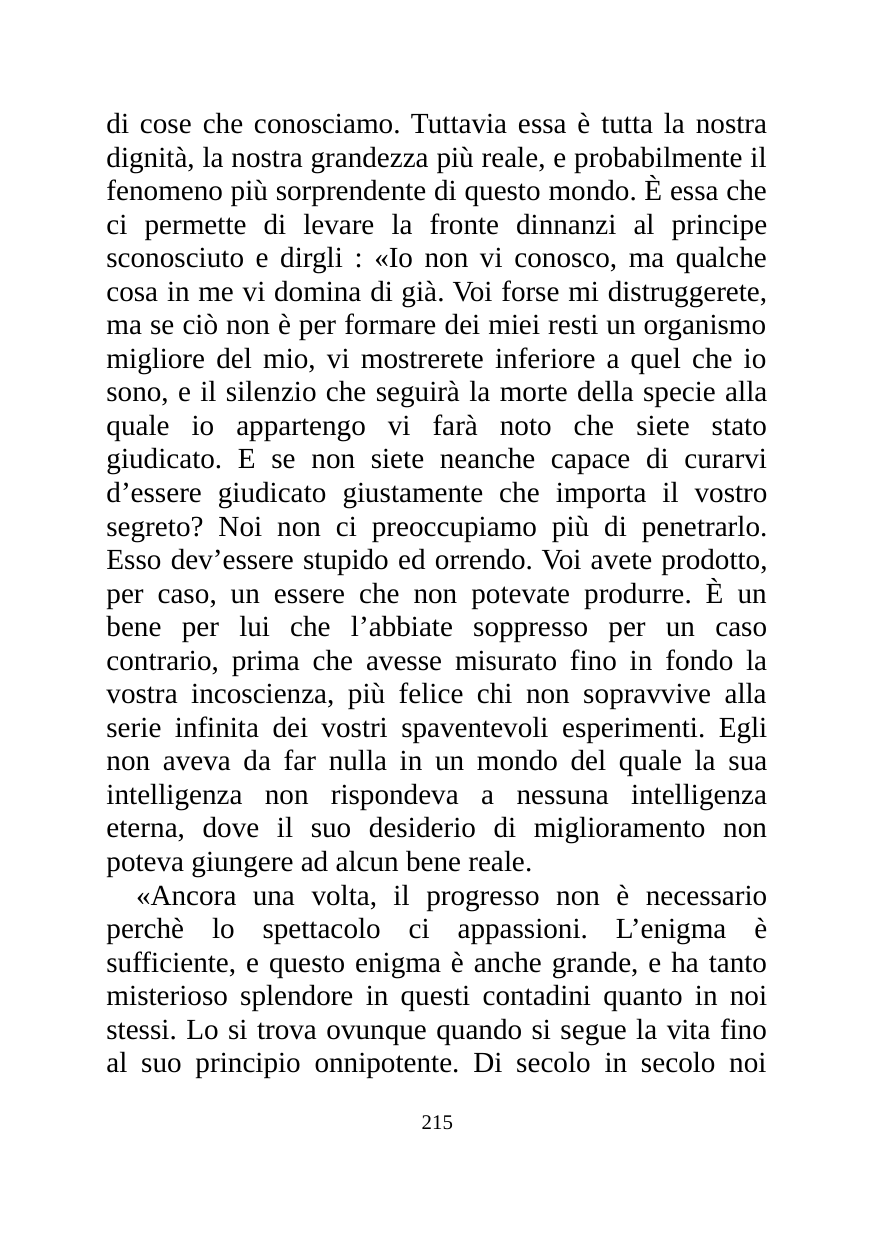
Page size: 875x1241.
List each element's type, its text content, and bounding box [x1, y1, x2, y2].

text «Ancora una volta, il progresso non è necessario perchè lo spettacolo ci appassioni. L’enigma è sufficiente, e questo enigma è anche grande, e ha tanto misterioso splendore in questi contadini quanto in noi stessi. Lo si trova ovunque quando si segue la vita fino al suo principio onnipotente. Di secolo in secolo noi [106, 878, 768, 1079]
text di cose che conosciamo. Tuttavia essa è tutta la nostra dignità, la nostra grandezza più reale, e probabilmente il fenomeno più sorprendente di questo mondo. È essa che ci permette di levare la fronte dinnanzi al principe sconosciuto e dirgli : «Io non vi conosco, ma qualche cosa in me vi domina di già. Voi forse mi distruggerete, ma se ciò non è per formare dei miei resti un organismo migliore del mio, vi mostrerete inferiore a quel che io sono, e il silenzio che seguirà la morte della specie alla quale io appartengo vi farà noto che siete stato giudicato. E se non siete neanche capace di curarvi d’essere giudicato giustamente che importa il vostro segreto? Noi non ci preoccupiamo più di penetrarlo. Esso dev’essere stupido ed orrendo. Voi avete prodotto, per caso, un essere che non potevate produrre. È un bene per lui che l’abbiate soppresso per un caso contrario, prima che avesse misurato fino in fondo la vostra incoscienza, più felice chi non sopravvive alla serie infinita dei vostri spaventevoli esperimenti. Egli non aveva da far nulla in un mondo del quale la sua intelligenza non rispondeva a nessuna intelligenza eterna, dove il suo desiderio di miglioramento non poteva giungere ad alcun bene reale. [106, 106, 768, 878]
